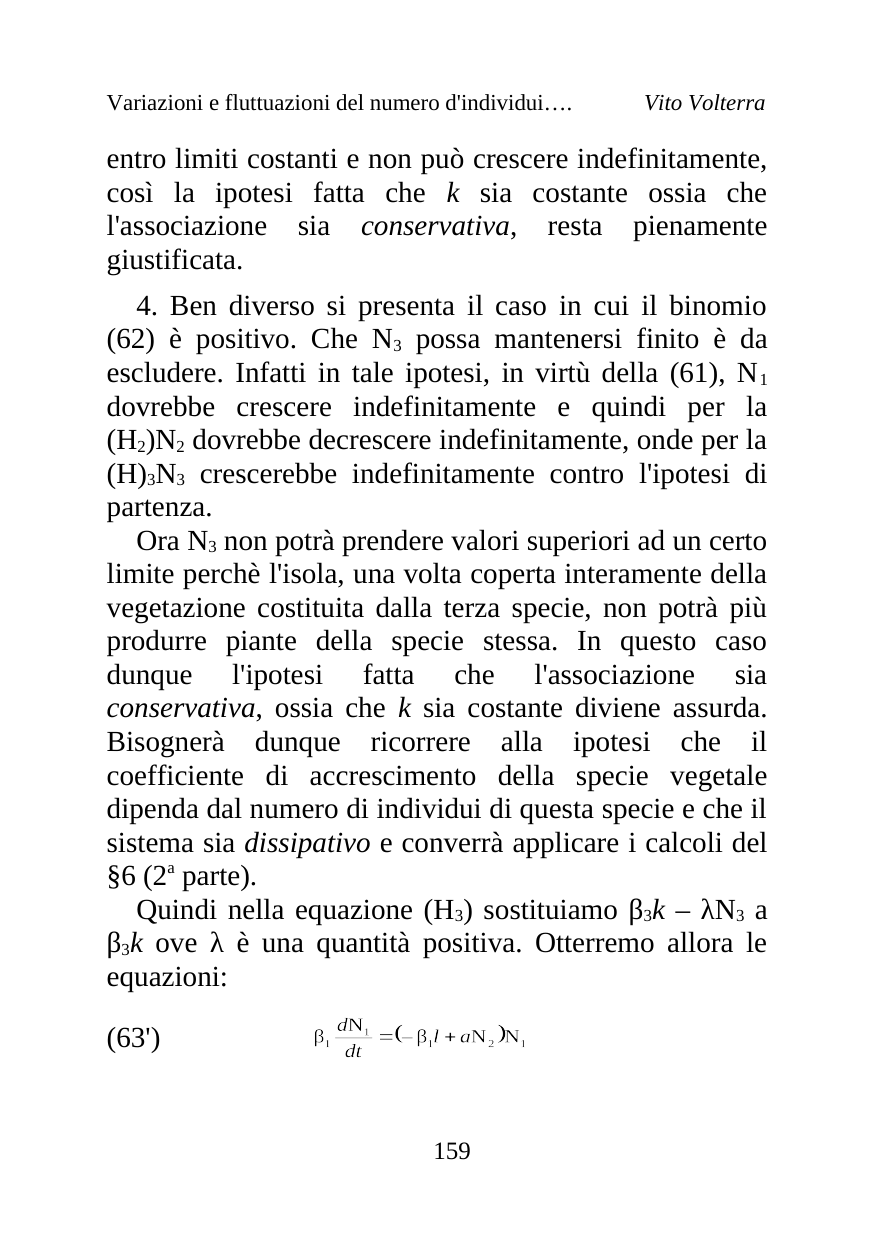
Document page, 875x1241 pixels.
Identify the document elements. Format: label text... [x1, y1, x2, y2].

text Ora N3 non potrà prendere valori superiori ad un certo limite perchè l'isola, una volta coperta interamente della vegetazione costituita dalla terza specie, non potrà più produrre piante della specie stessa. In questo caso dunque l'ipotesi fatta che l'associazione sia conservativa, ossia che k sia costante diviene assurda. Bisognerà dunque ricorrere alla ipotesi che il coefficiente di accrescimento della specie vegetale dipenda dal numero di individui di questa specie e che il sistema sia dissipativo e converrà applicare i calcoli del §6 (2a parte). [106, 523, 768, 892]
text 4. Ben diverso si presenta il caso in cui il binomio (62) è positivo. Che N3 possa mantenersi finito è da escludere. Infatti in tale ipotesi, in virtù della (61), N1 dovrebbe crescere indefinitamente e quindi per la (H2)N2 dovrebbe decrescere indefinitamente, onde per la (H)3N3 crescerebbe indefinitamente contro l'ipotesi di partenza. [106, 288, 768, 523]
text entro limiti costanti e non può crescere indefinitamente, così la ipotesi fatta che k sia costante ossia che l'associazione sia conservativa, resta pienamente giustificata. [106, 141, 768, 276]
table_header (63') [95, 1005, 283, 1082]
text Quindi nella equazione (H3) sostituiamo β3k – λN3 a β3k ove λ è una quantità positiva. Otterremo allora le equazioni: [106, 892, 768, 992]
table_header [284, 1005, 771, 1082]
